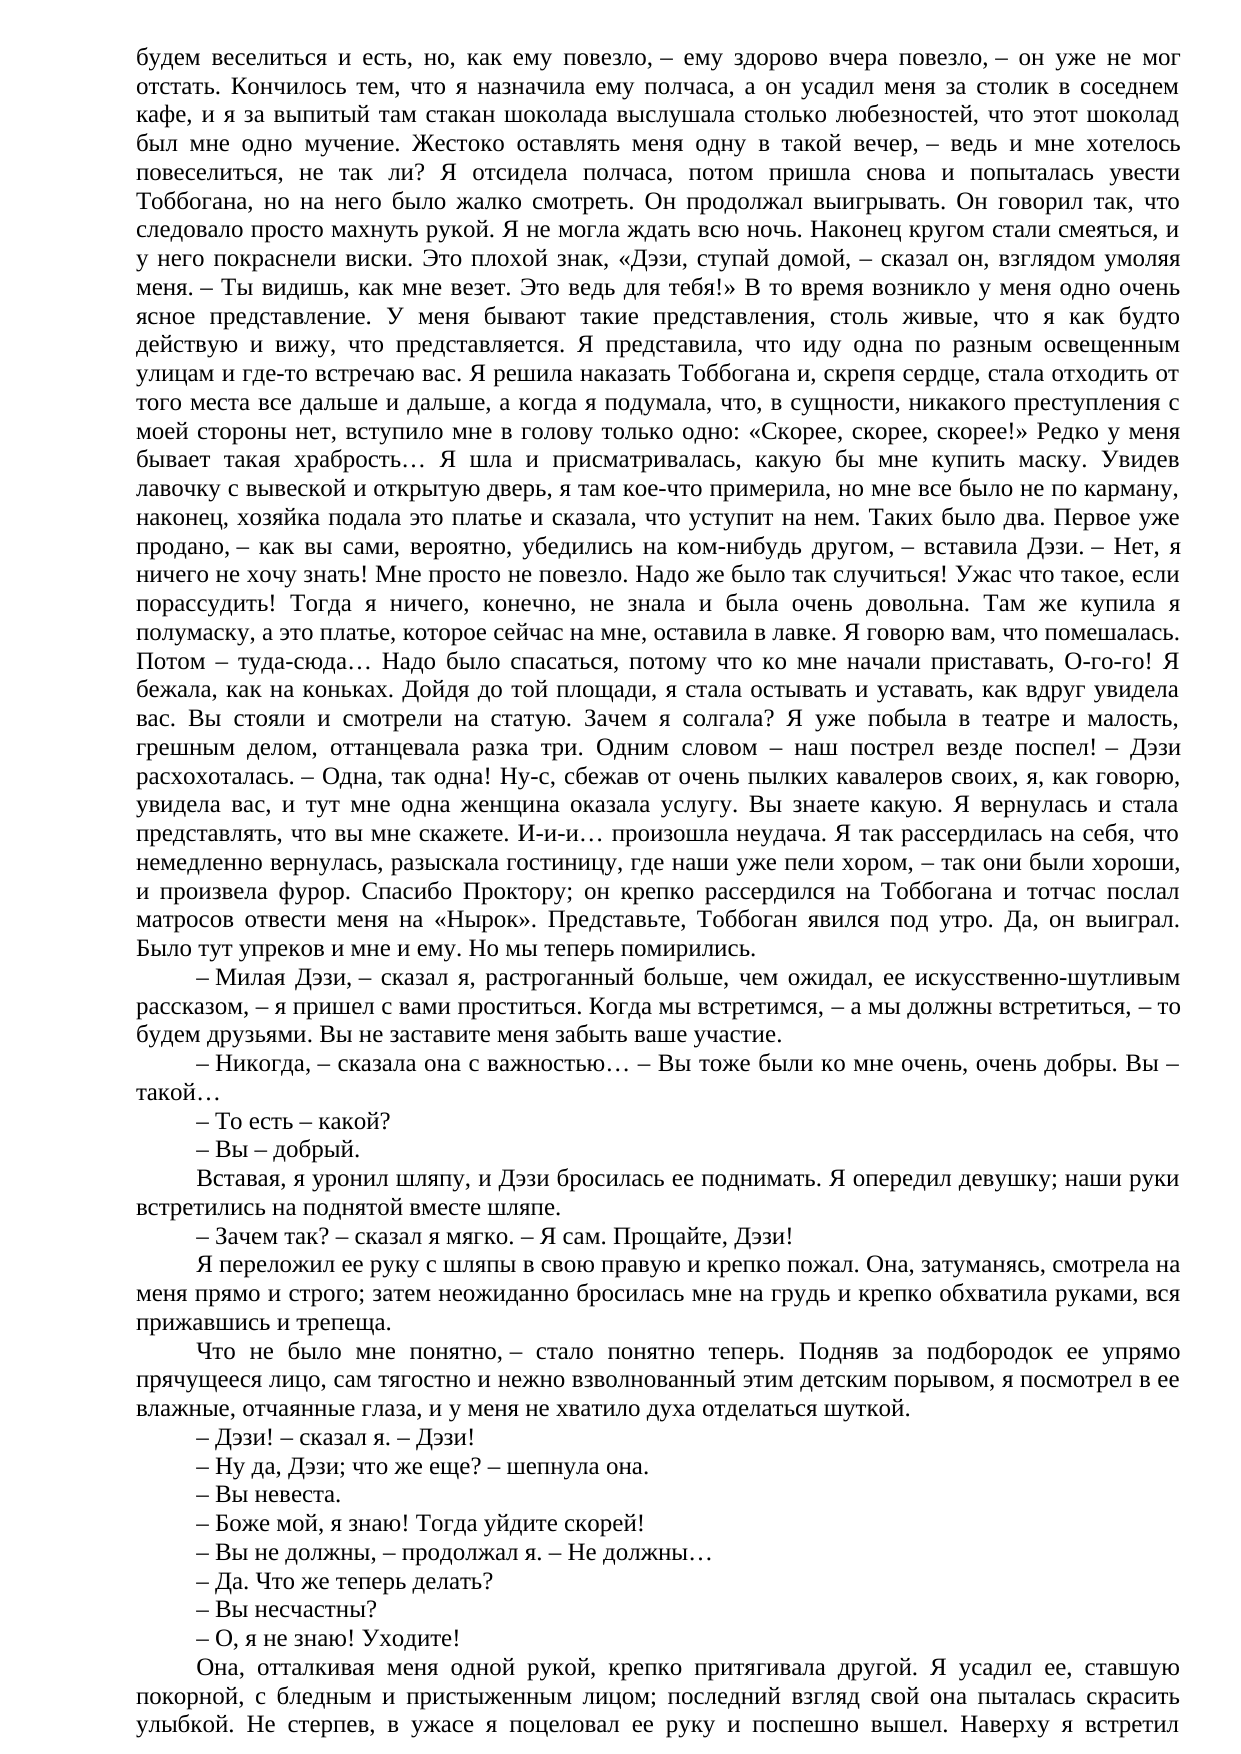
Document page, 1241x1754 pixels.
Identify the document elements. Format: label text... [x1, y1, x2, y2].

text – Ну да, Дэзи; что же еще? – шепнула она. [136, 1451, 1181, 1479]
text – О, я не знаю! Уходите! [136, 1623, 1181, 1652]
text – Вы – добрый. [136, 1134, 1181, 1163]
text – Вы не должны, – продолжал я. – Не должны… [136, 1537, 1181, 1566]
text Вставая, я уронил шляпу, и Дэзи бросилась ее поднимать. Я опередил девушку; наши руки встретились на поднятой вместе шляпе. [136, 1163, 1181, 1221]
text – Да. Что же теперь делать? [136, 1566, 1181, 1594]
text – Вы невеста. [136, 1479, 1181, 1508]
text – Милая Дэзи, – сказал я, растроганный больше, чем ожидал, ее искусственно-шутливым рассказом, – я пришел с вами проститься. Когда мы встретимся, – а мы должны встретиться, – то будем друзьями. Вы не заставите меня забыть ваше участие. [136, 962, 1181, 1048]
text – Никогда, – сказала она с важностью… – Вы тоже были ко мне очень, очень добры. Вы – такой… [136, 1048, 1181, 1106]
text Она, отталкивая меня одной рукой, крепко притягивала другой. Я усадил ее, ставшую покорной, с бледным и пристыженным лицом; последний взгляд свой она пыталась скрасить улыбкой. Не стерпев, в ужасе я поцеловал ее руку и поспешно вышел. Наверху я встретил [136, 1652, 1181, 1738]
text Я переложил ее руку с шляпы в свою правую и крепко пожал. Она, затуманясь, смотрела на меня прямо и строго; затем неожиданно бросилась мне на грудь и крепко обхватила руками, вся прижавшись и трепеща. [136, 1249, 1181, 1336]
text будем веселиться и есть, но, как ему повезло, – ему здорово вчера повезло, – он уже не мог отстать. Кончилось тем, что я назначила ему полчаса, а он усадил меня за столик в соседнем кафе, и я за выпитый там стакан шоколада выслушала столько любезностей, что этот шоколад был мне одно мучение. Жестоко оставлять меня одну в такой вечер, – ведь и мне хотелось повеселиться, не так ли? Я отсидела полчаса, потом пришла снова и попыталась увести Тоббогана, но на него было жалко смотреть. Он продолжал выигрывать. Он говорил так, что следовало просто махнуть рукой. Я не могла ждать всю ночь. Наконец кругом стали смеяться, и у него покраснели виски. Это плохой знак, «Дэзи, ступай домой, – сказал он, взглядом умоляя меня. – Ты видишь, как мне везет. Это ведь для тебя!» В то время возникло у меня одно очень ясное представление. У меня бывают такие представления, столь живые, что я как будто действую и вижу, что представляется. Я представила, что иду одна по разным освещенным улицам и где-то встречаю вас. Я решила наказать Тоббогана и, скрепя сердце, стала отходить от того места все дальше и дальше, а когда я подумала, что, в сущности, никакого преступления с моей стороны нет, вступило мне в голову только одно: «Скорее, скорее, скорее!» Редко у меня бывает такая храбрость… Я шла и присматривалась, какую бы мне купить маску. Увидев лавочку с вывеской и открытую дверь, я там кое-что примерила, но мне все было не по карману, наконец, хозяйка подала это платье и сказала, что уступит на нем. Таких было два. Первое уже продано, – как вы сами, вероятно, убедились на ком-нибудь другом, – вставила Дэзи. – Нет, я ничего не хочу знать! Мне просто не повезло. Надо же было так случиться! Ужас что такое, если порассудить! Тогда я ничего, конечно, не знала и была очень довольна. Там же купила я полумаску, а это платье, которое сейчас на мне, оставила в лавке. Я говорю вам, что помешалась. Потом – туда-сюда… Надо было спасаться, потому что ко мне начали приставать, О-го-го! Я бежала, как на коньках. Дойдя до той площади, я стала остывать и уставать, как вдруг увидела вас. Вы стояли и смотрели на статую. Зачем я солгала? Я уже побыла в театре и малость, грешным делом, оттанцевала разка три. Одним словом – наш пострел везде поспел! – Дэзи расхохоталась. – Одна, так одна! Ну-с, сбежав от очень пылких кавалеров своих, я, как говорю, увидела вас, и тут мне одна женщина оказала услугу. Вы знаете какую. Я вернулась и стала представлять, что вы мне скажете. И-и-и… произошла неудача. Я так рассердилась на себя, что немедленно вернулась, разыскала гостиницу, где наши уже пели хором, – так они были хороши, и произвела фурор. Спасибо Проктору; он крепко рассердился на Тоббогана и тотчас послал матросов отвести меня на «Нырок». Представьте, Тоббоган явился под утро. Да, он выиграл. Было тут упреков и мне и ему. Но мы теперь помирились. [136, 42, 1181, 962]
text – То есть – какой? [136, 1106, 1181, 1134]
text – Вы несчастны? [136, 1594, 1181, 1623]
text Что не было мне понятно, – стало понятно теперь. Подняв за подбородок ее упрямо прячущееся лицо, сам тягостно и нежно взволнованный этим детским порывом, я посмотрел в ее влажные, отчаянные глаза, и у меня не хватило духа отделаться шуткой. [136, 1336, 1181, 1422]
text – Дэзи! – сказал я. – Дэзи! [136, 1422, 1181, 1451]
text – Зачем так? – сказал я мягко. – Я сам. Прощайте, Дэзи! [136, 1221, 1181, 1249]
text – Боже мой, я знаю! Тогда уйдите скорей! [136, 1508, 1181, 1537]
